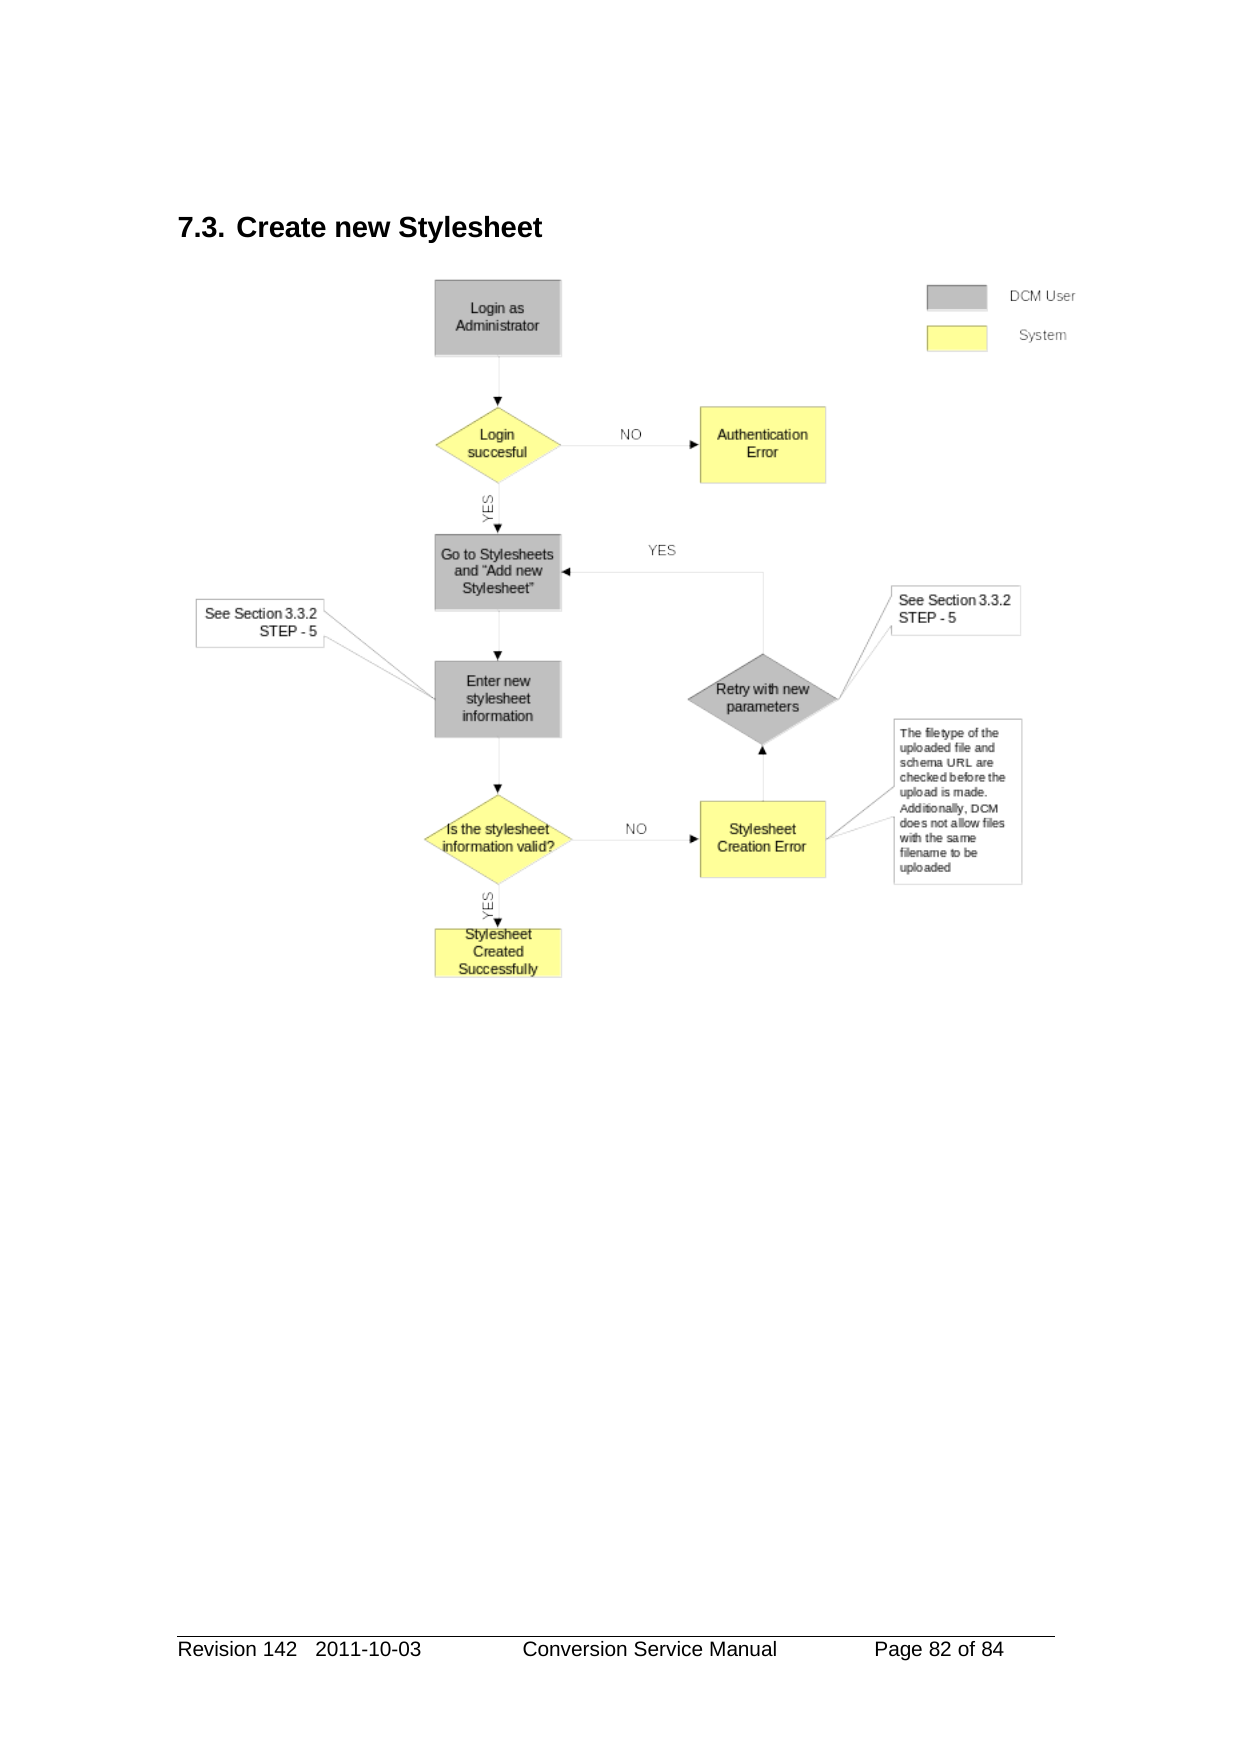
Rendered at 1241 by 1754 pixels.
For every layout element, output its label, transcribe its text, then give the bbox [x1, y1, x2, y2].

subtitle Create new Stylesheet [177, 210, 1092, 244]
